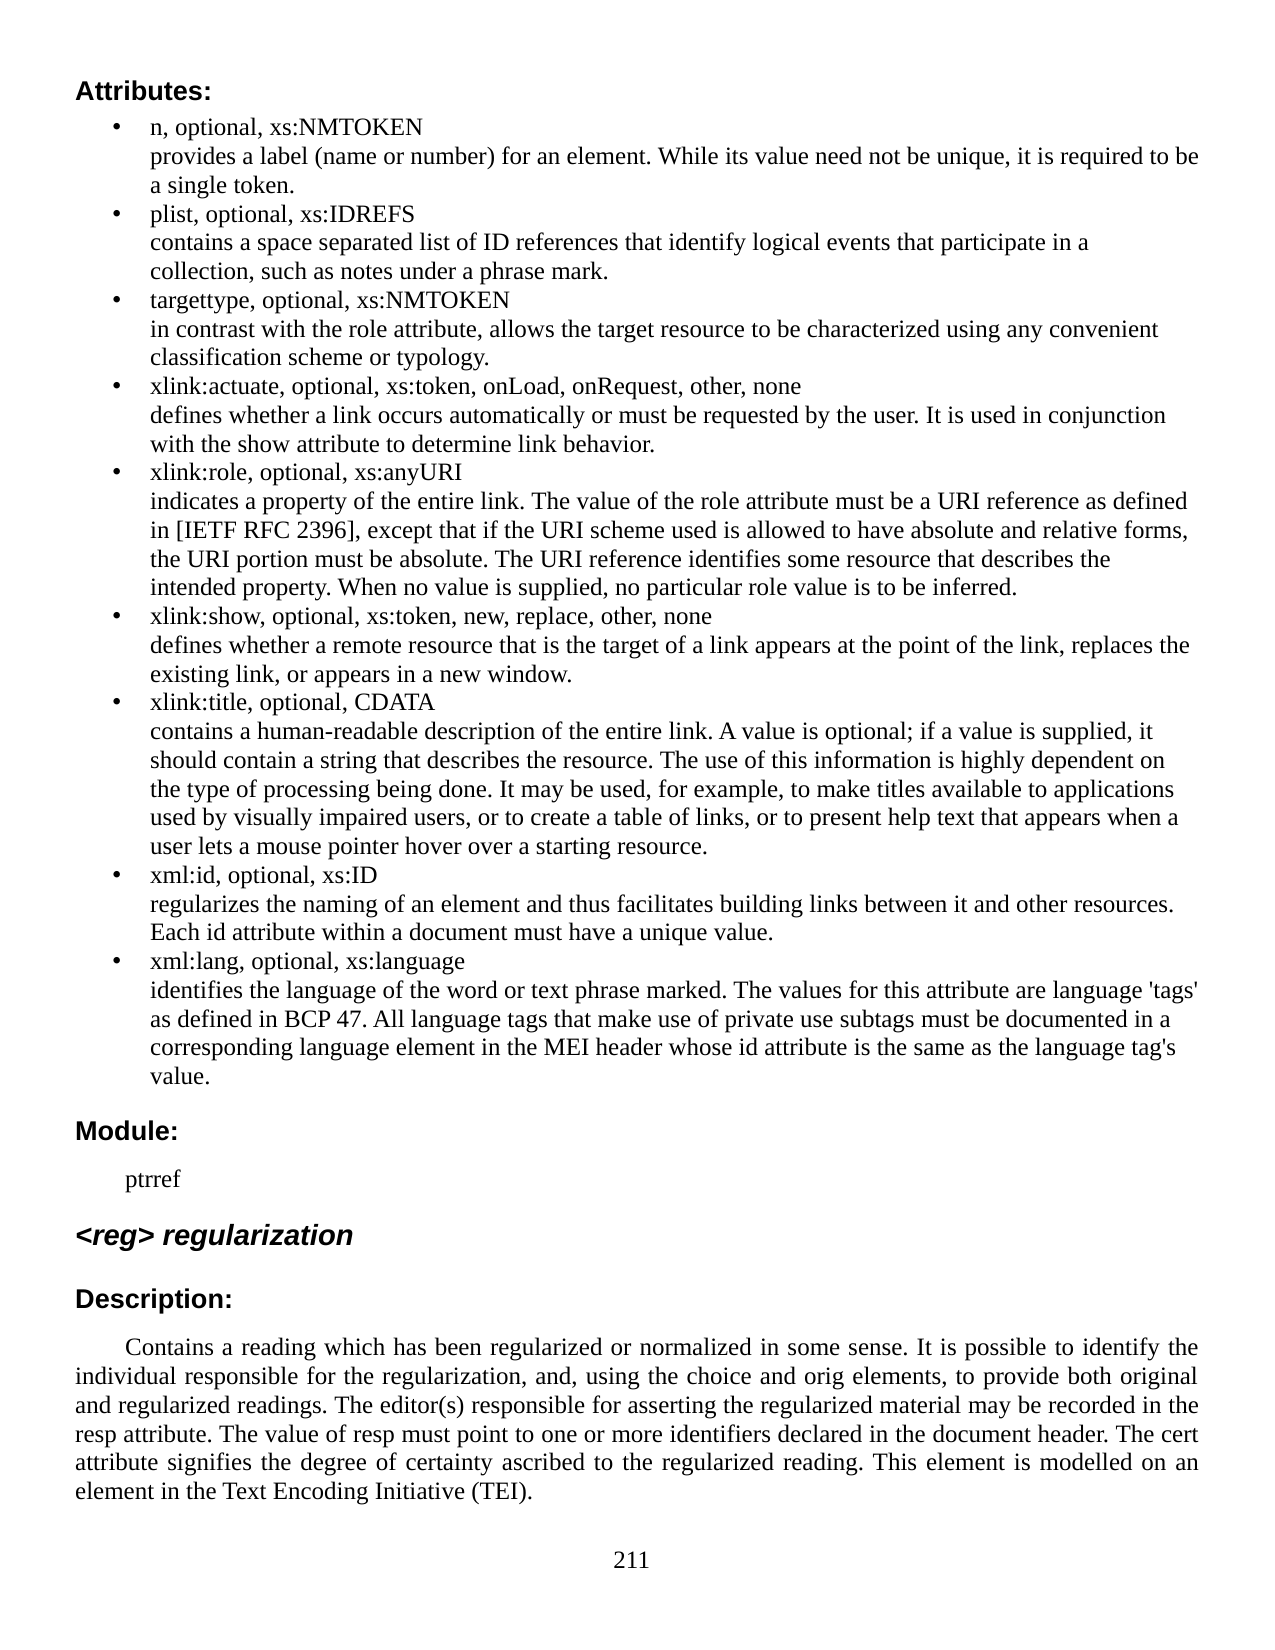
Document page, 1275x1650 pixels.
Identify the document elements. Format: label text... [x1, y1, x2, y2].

subtitle <reg> regularization [75, 1218, 1200, 1252]
subtitle Module: [75, 1115, 1200, 1146]
list xml:id, optional, xs:ID regularizes the naming of an element and thus facilitates building links between it and other resources. Each id attribute within a document must have a unique value. [112, 860, 1200, 946]
subtitle Description: [75, 1283, 1200, 1314]
list xml:lang, optional, xs:language identifies the language of the word or text phrase marked. The values for this attribute are language 'tags' as defined in BCP 47. All language tags that make use of private use subtags must be documented in a corresponding language element in the MEI header whose id attribute is the same as the language tag's value. [112, 946, 1200, 1090]
text ptrref [75, 1164, 1200, 1193]
list xlink:role, optional, xs:anyURI indicates a property of the entire link. The value of the role attribute must be a URI reference as defined in [IETF RFC 2396], except that if the URI scheme used is allowed to have absolute and relative forms, the URI portion must be absolute. The URI reference identifies some resource that describes the intended property. When no value is supplied, no particular role value is to be inferred. [112, 457, 1200, 601]
list targettype, optional, xs:NMTOKEN in contrast with the role attribute, allows the target resource to be characterized using any convenient classification scheme or typology. [112, 285, 1200, 371]
list xlink:actuate, optional, xs:token, onLoad, onRequest, other, none defines whether a link occurs automatically or must be requested by the user. It is used in conjunction with the show attribute to determine link behavior. [112, 371, 1200, 457]
list n, optional, xs:NMTOKEN provides a label (name or number) for an element. While its value need not be unique, it is required to be a single token. [112, 112, 1200, 199]
text Contains a reading which has been regularized or normalized in some sense. It is possible to identify the individual responsible for the regularization, and, using the choice and orig elements, to provide both original and regularized readings. The editor(s) responsible for asserting the regularized material may be recorded in the resp attribute. The value of resp must point to one or more identifiers declared in the document header. The cert attribute signifies the degree of certainty ascribed to the regularized reading. This element is modelled on an element in the Text Encoding Initiative (TEI). [75, 1332, 1200, 1505]
list plist, optional, xs:IDREFS contains a space separated list of ID references that identify logical events that participate in a collection, such as notes under a phrase mark. [112, 199, 1200, 285]
list xlink:show, optional, xs:token, new, replace, other, none defines whether a remote resource that is the target of a link appears at the point of the link, replaces the existing link, or appears in a new window. [112, 601, 1200, 687]
list xlink:title, optional, CDATA contains a human-readable description of the entire link. A value is optional; if a value is supplied, it should contain a string that describes the resource. The use of this information is highly dependent on the type of processing being done. It may be used, for example, to make titles available to applications used by visually impaired users, or to create a table of links, or to present help text that appears when a user lets a mouse pointer hover over a starting resource. [112, 687, 1200, 860]
subtitle Attributes: [75, 75, 1200, 106]
